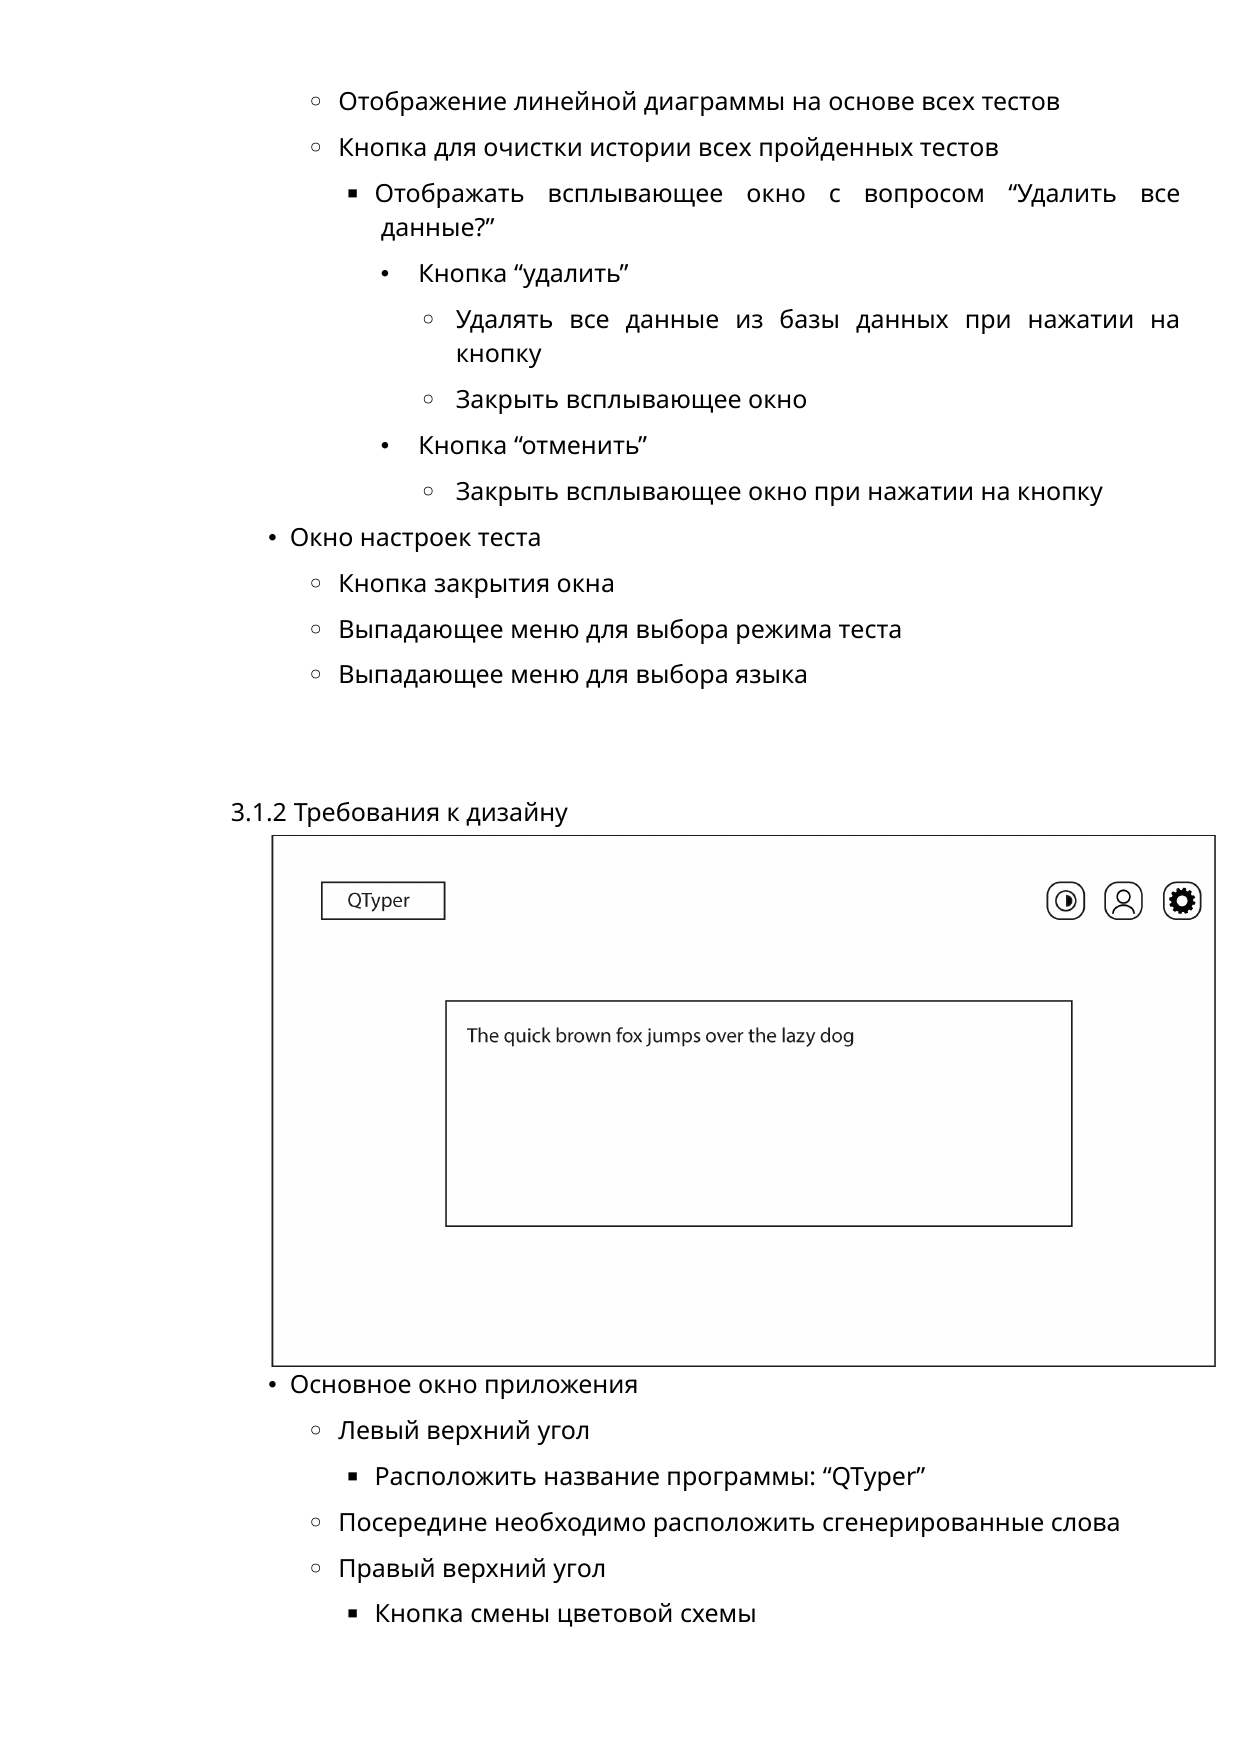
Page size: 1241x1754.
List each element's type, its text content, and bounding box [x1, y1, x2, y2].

list Кнопка “отменить” [381, 427, 1181, 462]
list Выпадающее меню для выбора режима теста [306, 611, 1181, 645]
list Выпадающее меню для выбора языка [306, 657, 1181, 691]
list Расположить название программы: “QTyper” [343, 1458, 1181, 1492]
list Кнопка закрытия окна [306, 565, 1181, 599]
list Удалять все данные из базы данных при нажатии на кнопку [418, 302, 1181, 370]
list Отображать всплывающее окно с вопросом “Удалить все данные?” [343, 176, 1181, 244]
list Кнопка “удалить” [381, 256, 1181, 290]
list Окно настроек теста [268, 519, 1181, 553]
list Закрыть всплывающее окно при нажатии на кнопку [418, 473, 1181, 507]
list Левый верхний угол [306, 1412, 1181, 1446]
list Кнопка для очистки истории всех пройденных тестов [306, 130, 1181, 164]
list Отображение линейной диаграммы на основе всех тестов [306, 84, 1181, 118]
list Закрыть всплывающее окно [418, 382, 1181, 416]
list Правый верхний угол [306, 1550, 1181, 1584]
list Требования к дизайну [231, 795, 1181, 829]
list Кнопка смены цветовой схемы [343, 1596, 1181, 1630]
picture [271, 835, 1216, 1367]
list Посередине необходимо расположить сгенерированные слова [306, 1504, 1181, 1538]
list Основное окно приложения [268, 1367, 1181, 1401]
